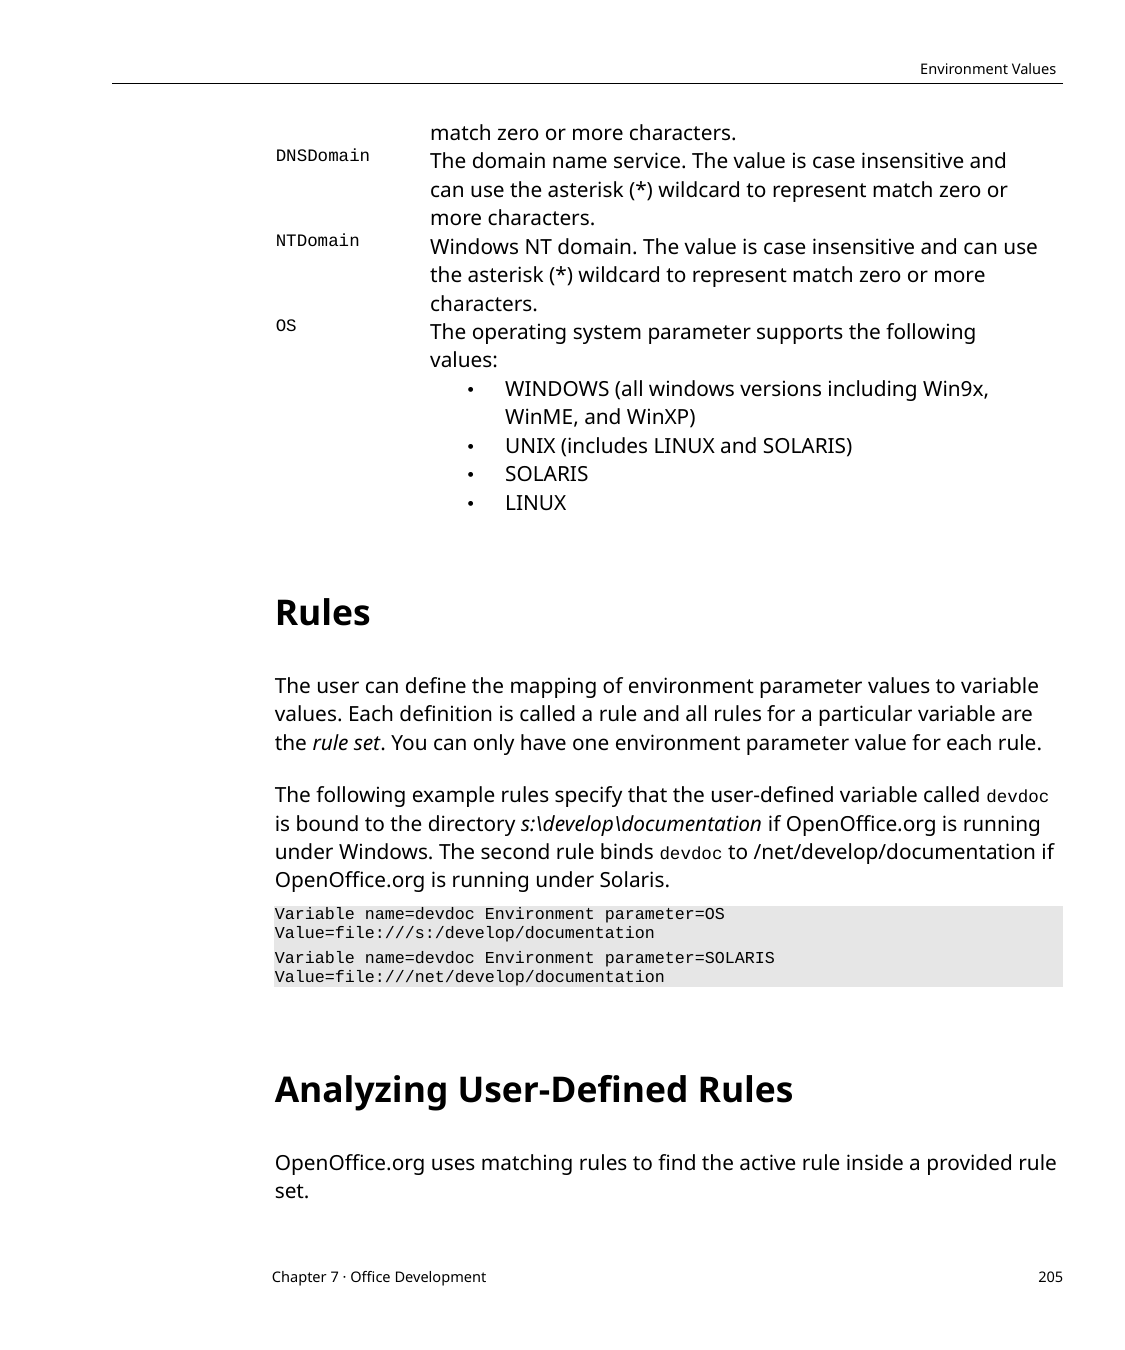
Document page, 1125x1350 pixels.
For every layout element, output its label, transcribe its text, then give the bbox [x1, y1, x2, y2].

subtitle Analyzing User-Defined Rules [274, 1064, 1063, 1112]
table_cell The operating system parameter supports the following values: WINDOWS (all windows versions including Win9x, WinME, and WinXP) UNIX (includes LINUX and SOLARIS) SOLARIS LINUX [430, 317, 1062, 516]
text Variable name=devdoc Environment parameter=SOLARIS Value=file:///net/develop/documentation [274, 949, 1063, 987]
table_cell OS [276, 317, 430, 516]
table_cell The domain name service. The value is case insensitive and can use the asterisk (*) wildcard to represent match zero or more characters. [430, 147, 1062, 232]
text Variable name=devdoc Environment parameter=OS Value=file:///s:/develop/documentation [274, 906, 1063, 944]
table_cell match zero or more characters. [430, 118, 1062, 147]
text OpenOffice.org uses matching rules to find the active rule inside a provided rule set. [274, 1148, 1063, 1205]
table_cell Windows NT domain. The value is case insensitive and can use the asterisk (*) wildcard to represent match zero or more characters. [430, 232, 1062, 317]
subtitle Rules [274, 587, 1063, 635]
text The user can define the mapping of environment parameter values to variable values. Each definition is called a rule and all rules for a particular variable are the rule set. You can only have one environment parameter value for each rule. [274, 671, 1063, 756]
table_cell DNSDomain [276, 147, 430, 232]
text The following example rules specify that the user-defined variable called devdoc is bound to the directory s:\develop\documentation if OpenOffice.org is running under Windows. The second rule binds devdoc to /net/develop/documentation if OpenOffice.org is running under Solaris. [274, 780, 1063, 894]
table_cell [276, 118, 430, 147]
table_cell NTDomain [276, 232, 430, 317]
